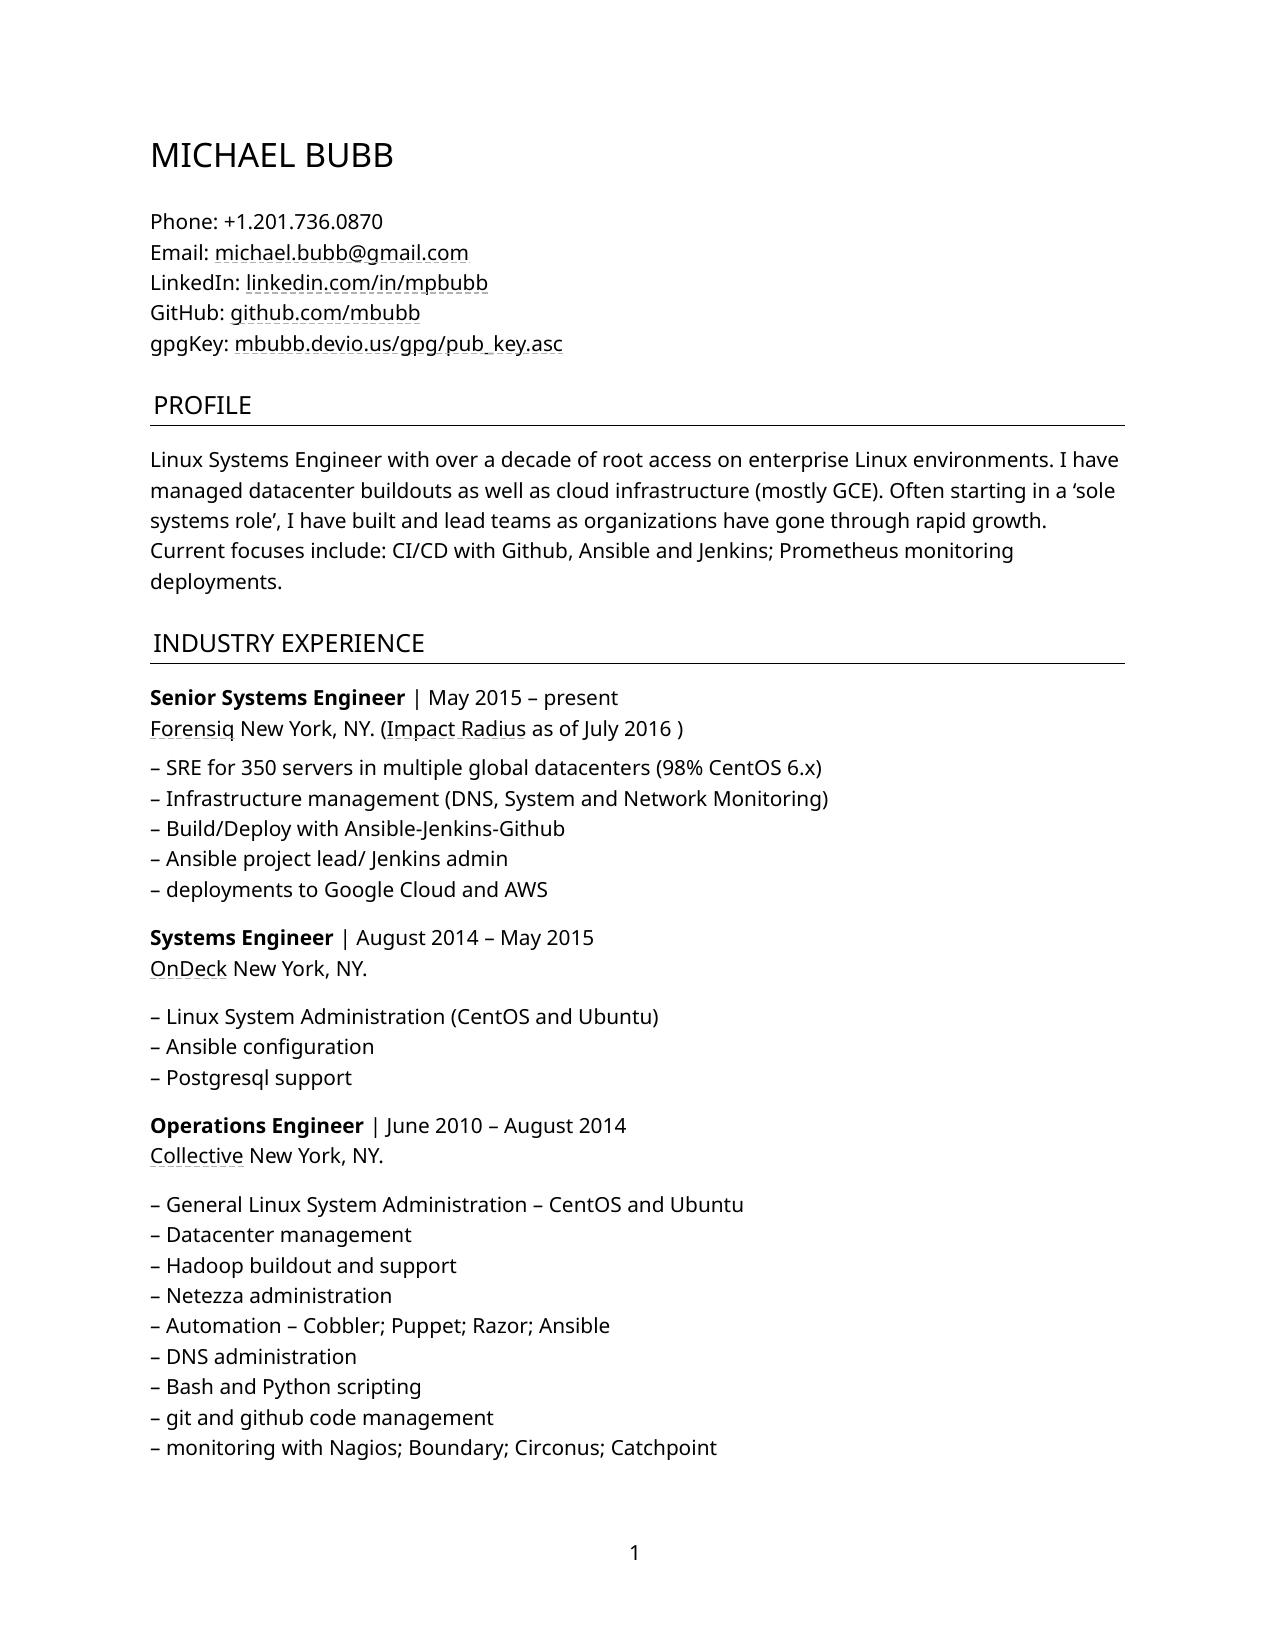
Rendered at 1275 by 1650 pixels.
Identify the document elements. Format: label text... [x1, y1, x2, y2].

text Operations Engineer | June 2010 – August 2014 Collective New York, NY. [150, 1111, 1125, 1170]
subtitle Industry Experience [150, 623, 1125, 663]
text Linux Systems Engineer with over a decade of root access on enterprise Linux environments. I have managed datacenter buildouts as well as cloud infrastructure (mostly GCE). Often starting in a ‘sole systems role’, I have built and lead teams as organizations have gone through rapid growth. Current focuses include: CI/CD with Github, Ansible and Jenkins; Prometheus monitoring deployments. [150, 445, 1125, 596]
text Senior Systems Engineer | May 2015 – present Forensiq New York, NY. (Impact Radius as of July 2016 ) [150, 683, 1125, 742]
text – SRE for 350 servers in multiple global datacenters (98% CentOS 6.x) – Infrastructure management (DNS, System and Network Monitoring) – Build/Deploy with Ansible-Jenkins-Github – Ansible project lead/ Jenkins admin – deployments to Google Cloud and AWS [150, 753, 1125, 903]
subtitle Profile [150, 385, 1125, 425]
text – General Linux System Administration – CentOS and Ubuntu – Datacenter management – Hadoop buildout and support – Netezza administration – Automation – Cobbler; Puppet; Razor; Ansible – DNS administration – Bash and Python scripting – git and github code management – monitoring with Nagios; Boundary; Circonus; Catchpoint [150, 1190, 1125, 1462]
text Systems Engineer | August 2014 – May 2015 OnDeck New York, NY. [150, 923, 1125, 982]
subtitle Michael Bubb [150, 131, 1125, 177]
text Phone: +1.201.736.0870 Email: michael.bubb@gmail.com LinkedIn: linkedin.com/in/mpbubb GitHub: github.com/mbubb gpgKey: mbubb.devio.us/gpg/pub_key.asc [150, 207, 1125, 357]
text – Linux System Administration (CentOS and Ubuntu) – Ansible configuration – Postgresql support [150, 1002, 1125, 1091]
